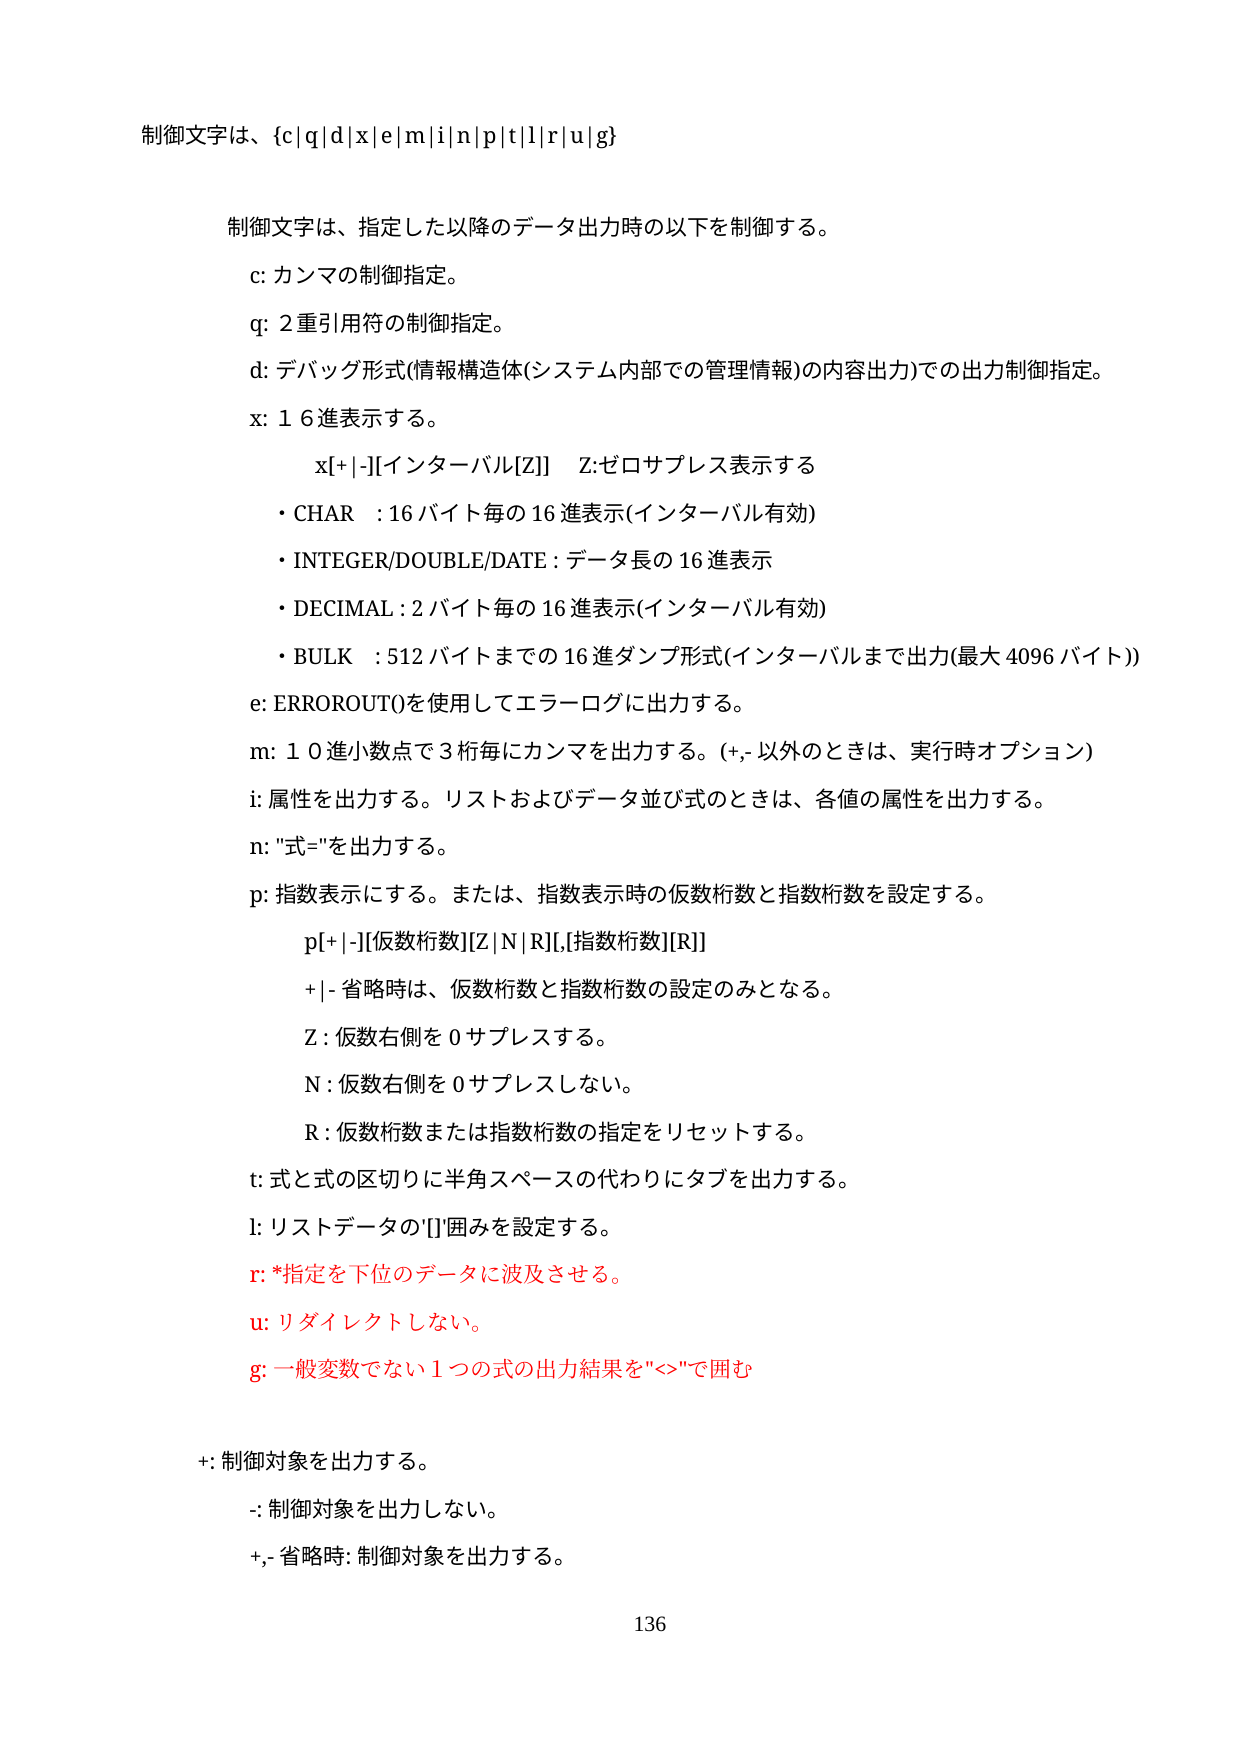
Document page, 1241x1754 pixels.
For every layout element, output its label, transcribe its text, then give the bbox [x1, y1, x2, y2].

text q: ２重引用符の制御指定。 [118, 306, 1181, 337]
text N : 仮数右側を0サプレスしない。 [118, 1067, 1181, 1099]
text c: カンマの制御指定。 [118, 258, 1181, 290]
text t: 式と式の区切りに半角スペースの代わりにタブを出力する。 [118, 1162, 1181, 1194]
text 制御文字は、指定した以降のデータ出力時の以下を制御する。 [118, 210, 1181, 242]
text R : 仮数桁数または指数桁数の指定をリセットする。 [118, 1115, 1181, 1147]
text i: 属性を出力する。リストおよびデータ並び式のときは、各値の属性を出力する。 [118, 782, 1181, 813]
text 制御文字は、{c|q|d|x|e|m|i|n|p|t|l|r|u|g} [118, 118, 1181, 150]
text ・CHAR : 16バイト毎の16進表示(インターバル有効) [118, 496, 1181, 528]
text -: 制御対象を出力しない。 [118, 1492, 1181, 1523]
text ・INTEGER/DOUBLE/DATE : データ長の16進表示 [118, 543, 1181, 575]
text d: デバッグ形式(情報構造体(システム内部での管理情報)の内容出力)での出力制御指定。 [118, 353, 1181, 385]
text Z : 仮数右側を0サプレスする。 [118, 1019, 1181, 1051]
text p[+|-][仮数桁数][Z|N|R][,[指数桁数][R]] [118, 924, 1181, 956]
text g: 一般変数でない１つの式の出力結果を"<>"で囲む [118, 1352, 1181, 1384]
text u: リダイレクトしない。 [118, 1305, 1181, 1336]
text x[+|-][インターバル[Z]] Z:ゼロサプレス表示する [118, 448, 1181, 480]
text ・BULK : 512バイトまでの16進ダンプ形式(インターバルまで出力(最大4096バイト)) [118, 639, 1181, 671]
text +: 制御対象を出力する。 [118, 1444, 1181, 1476]
text e: ERROROUT()を使用してエラーログに出力する。 [118, 686, 1181, 718]
text m: １０進小数点で３桁毎にカンマを出力する。(+,- 以外のときは、実行時オプション) [118, 734, 1181, 766]
text n: "式="を出力する。 [118, 829, 1181, 861]
text ・DECIMAL : 2バイト毎の16進表示(インターバル有効) [118, 591, 1181, 623]
text l: リストデータの'[]'囲みを設定する。 [118, 1210, 1181, 1242]
text p: 指数表示にする。または、指数表示時の仮数桁数と指数桁数を設定する。 [118, 877, 1181, 908]
text +|- 省略時は、仮数桁数と指数桁数の設定のみとなる。 [118, 972, 1181, 1004]
text r: *指定を下位のデータに波及させる。 [118, 1258, 1181, 1289]
text +,- 省略時: 制御対象を出力する。 [118, 1539, 1181, 1571]
text x: １６進表示する。 [118, 401, 1181, 432]
